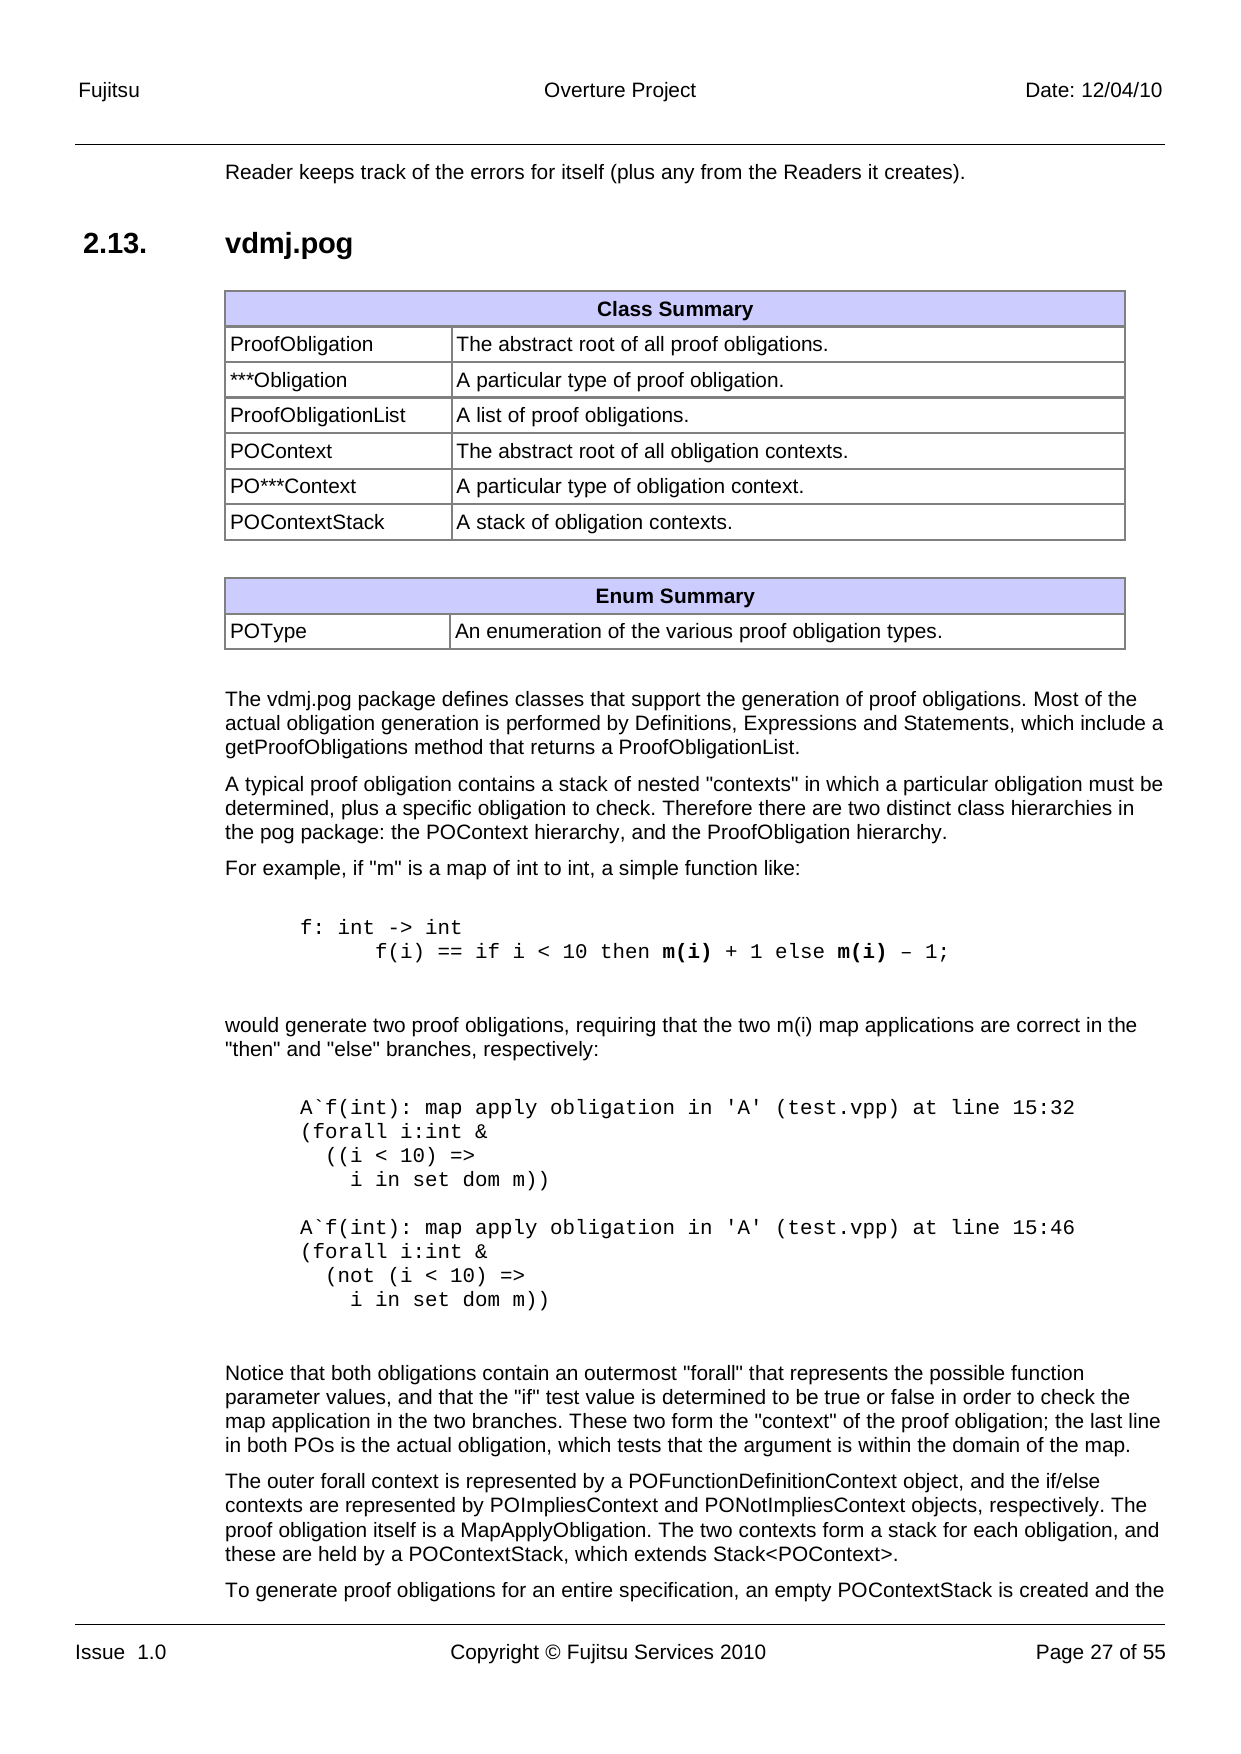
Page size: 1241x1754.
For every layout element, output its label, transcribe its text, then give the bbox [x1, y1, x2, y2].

text A`f(int): map apply obligation in 'A' (test.vpp) at line 15:32 [225, 1097, 1165, 1121]
text would generate two proof obligations, requiring that the two m(i) map applications are correct in the "then" and "else" branches, respectively: [225, 1012, 1165, 1061]
subtitle vdmj.pog [75, 226, 1165, 260]
table_cell A particular type of obligation context. [453, 470, 1124, 503]
text i in set dom m)) [225, 1289, 1165, 1313]
table_cell POContextStack [226, 505, 451, 538]
text (forall i:int & [225, 1241, 1165, 1265]
table_cell The abstract root of all proof obligations. [453, 328, 1124, 361]
text f: int -> int [225, 917, 1165, 941]
text The vdmj.pog package defines classes that support the generation of proof obligations. Most of the actual obligation generation is performed by Definitions, Expressions and Statements, which include a getProofObligations method that returns a ProofObligationList. [225, 687, 1165, 759]
text Notice that both obligations contain an outermost "forall" that represents the possible function parameter values, and that the "if" test value is determined to be true or false in order to check the map application in the two branches. These two form the "context" of the proof obligation; the last line in both POs is the actual obligation, which tests that the argument is within the domain of the map. [225, 1361, 1165, 1457]
table_cell The abstract root of all obligation contexts. [453, 434, 1124, 467]
text Reader keeps track of the errors for itself (plus any from the Readers it creates). [225, 160, 1165, 184]
table_cell ProofObligationList [226, 399, 451, 432]
table_cell A list of proof obligations. [453, 399, 1124, 432]
table_header Enum Summary [226, 579, 1124, 613]
text i in set dom m)) [225, 1169, 1165, 1193]
table_cell ProofObligation [226, 328, 451, 361]
text (forall i:int & [225, 1121, 1165, 1145]
table_cell An enumeration of the various proof obligation types. [451, 615, 1124, 648]
text The outer forall context is represented by a POFunctionDefinitionContext object, and the if/else contexts are represented by POImpliesContext and PONotImpliesContext objects, respectively. The proof obligation itself is a MapApplyObligation. The two contexts form a stack for each obligation, and these are held by a POContextStack, which extends Stack<POContext>. [225, 1469, 1165, 1566]
text (not (i < 10) => [225, 1265, 1165, 1289]
table_cell PO***Context [226, 470, 451, 503]
table_cell A particular type of proof obligation. [453, 363, 1124, 396]
text To generate proof obligations for an entire specification, an empty POContextStack is created and the [225, 1578, 1165, 1602]
table_header Class Summary [226, 292, 1124, 325]
table_cell POContext [226, 434, 451, 467]
text f(i) == if i < 10 then m(i) + 1 else m(i) – 1; [225, 941, 1165, 964]
table_cell POType [226, 615, 449, 648]
text A typical proof obligation contains a stack of nested "contexts" in which a particular obligation must be determined, plus a specific obligation to check. Therefore there are two distinct class hierarchies in the pog package: the POContext hierarchy, and the ProofObligation hierarchy. [225, 771, 1165, 844]
table_cell ***Obligation [226, 363, 451, 396]
text A`f(int): map apply obligation in 'A' (test.vpp) at line 15:46 [225, 1217, 1165, 1241]
text ((i < 10) => [225, 1145, 1165, 1169]
table_cell A stack of obligation contexts. [453, 505, 1124, 538]
text For example, if "m" is a map of int to int, a simple function like: [225, 856, 1165, 880]
